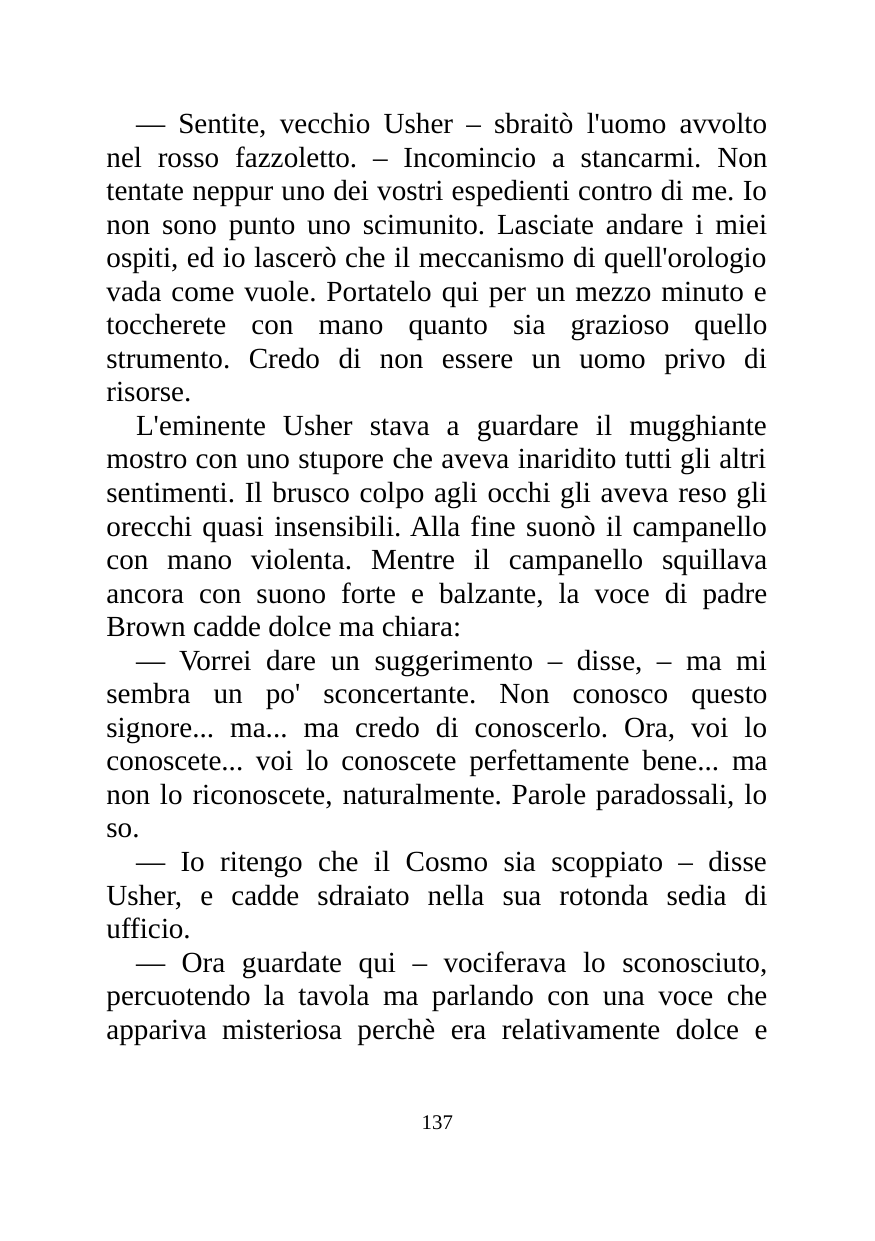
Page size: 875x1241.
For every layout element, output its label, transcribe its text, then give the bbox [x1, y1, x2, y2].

text — Io ritengo che il Cosmo sia scoppiato – disse Usher, e cadde sdraiato nella sua rotonda sedia di ufficio. [106, 844, 768, 945]
text — Sentite, vecchio Usher – sbraitò l'uomo avvolto nel rosso fazzoletto. – Incomincio a stancarmi. Non tentate neppur uno dei vostri espedienti contro di me. Io non sono punto uno scimunito. Lasciate andare i miei ospiti, ed io lascerò che il meccanismo di quell'orologio vada come vuole. Portatelo qui per un mezzo minuto e toccherete con mano quanto sia grazioso quello strumento. Credo di non essere un uomo privo di risorse. [106, 106, 768, 408]
text L'eminente Usher stava a guardare il mugghiante mostro con uno stupore che aveva inaridito tutti gli altri sentimenti. Il brusco colpo agli occhi gli aveva reso gli orecchi quasi insensibili. Alla fine suonò il campanello con mano violenta. Mentre il campanello squillava ancora con suono forte e balzante, la voce di padre Brown cadde dolce ma chiara: [106, 408, 768, 643]
text — Ora guardate qui – vociferava lo sconosciuto, percuotendo la tavola ma parlando con una voce che appariva misteriosa perchè era relativamente dolce e [106, 945, 768, 1045]
text — Vorrei dare un suggerimento – disse, – ma mi sembra un po' sconcertante. Non conosco questo signore... ma... ma credo di conoscerlo. Ora, voi lo conoscete... voi lo conoscete perfettamente bene... ma non lo riconoscete, naturalmente. Parole paradossali, lo so. [106, 643, 768, 844]
